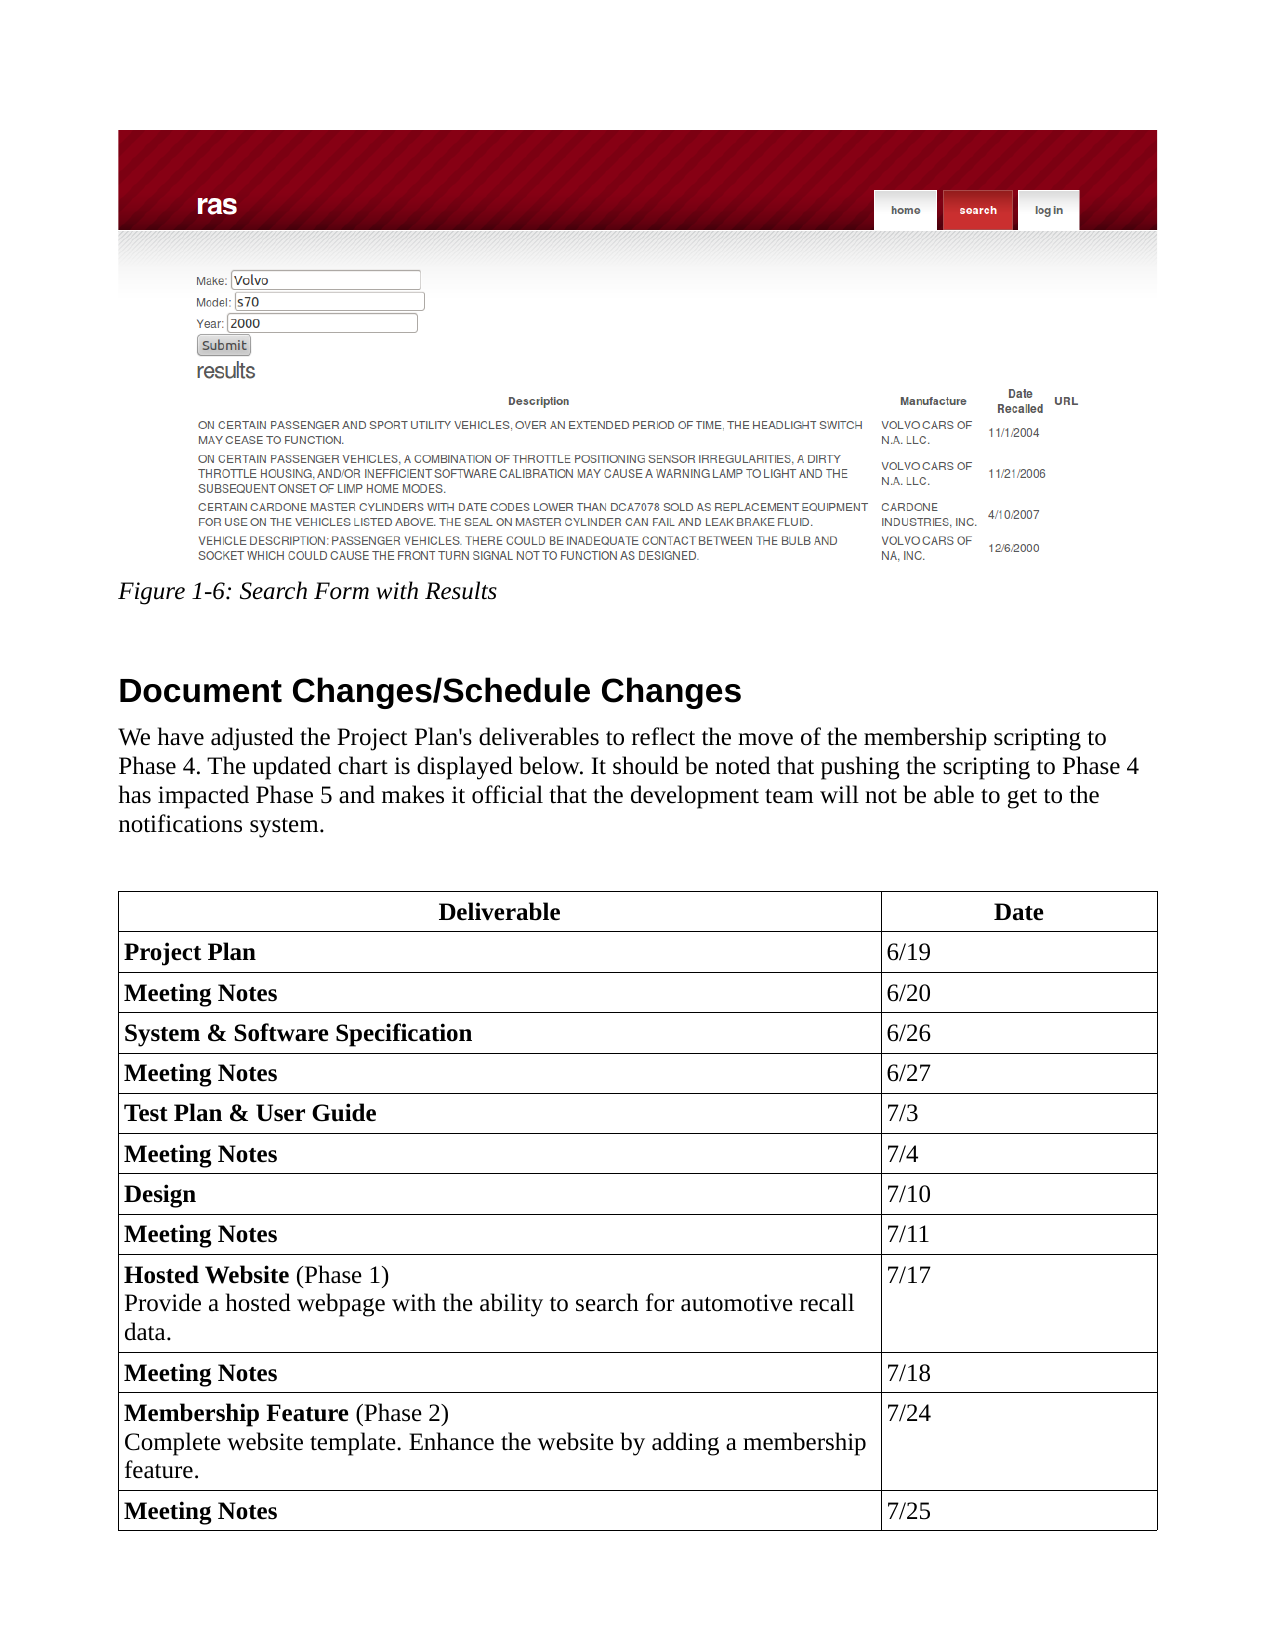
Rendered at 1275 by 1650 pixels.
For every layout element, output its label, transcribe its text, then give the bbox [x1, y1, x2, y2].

table_cell Test Plan & User Guide [119, 1094, 881, 1133]
table_cell 6/20 [882, 973, 1157, 1012]
table_cell Membership Feature (Phase 2) Complete website template. Enhance the website by adding a membership feature. [119, 1393, 881, 1490]
text We have adjusted the Project Plan's deliverables to reflect the move of the membership scripting to Phase 4. The updated chart is displayed below. It should be noted that pushing the scripting to Phase 4 has impacted Phase 5 and makes it official that the development team will not be able to get to the notifications system. [118, 722, 1157, 837]
table_cell 7/3 [882, 1094, 1157, 1133]
table_cell 6/26 [882, 1013, 1157, 1052]
table_cell 6/19 [882, 932, 1157, 972]
table_cell 7/24 [882, 1393, 1157, 1490]
table_cell Meeting Notes [119, 1353, 881, 1392]
table_cell System & Software Specification [119, 1013, 881, 1052]
table_cell Meeting Notes [119, 1134, 881, 1173]
picture [118, 130, 1158, 577]
table_cell 7/4 [882, 1134, 1157, 1173]
table_cell Meeting Notes [119, 973, 881, 1012]
table_cell Project Plan [119, 932, 881, 972]
table_header Date [882, 892, 1157, 931]
table_cell 7/25 [882, 1491, 1157, 1530]
table_cell Meeting Notes [119, 1491, 881, 1530]
table_cell Meeting Notes [119, 1215, 881, 1254]
table_cell 6/27 [882, 1054, 1157, 1093]
table_cell 7/18 [882, 1353, 1157, 1392]
text Figure 1-6: Search Form with Results [118, 577, 1157, 605]
table_cell Meeting Notes [119, 1054, 881, 1093]
table_cell Design [119, 1174, 881, 1214]
subtitle Document Changes/Schedule Changes [118, 671, 1157, 710]
table_cell 7/11 [882, 1215, 1157, 1254]
table_header Deliverable [119, 892, 881, 931]
table_cell 7/10 [882, 1174, 1157, 1214]
table_cell Hosted Website (Phase 1) Provide a hosted webpage with the ability to search for automotive recall data. [119, 1255, 881, 1352]
table_cell 7/17 [882, 1255, 1157, 1352]
